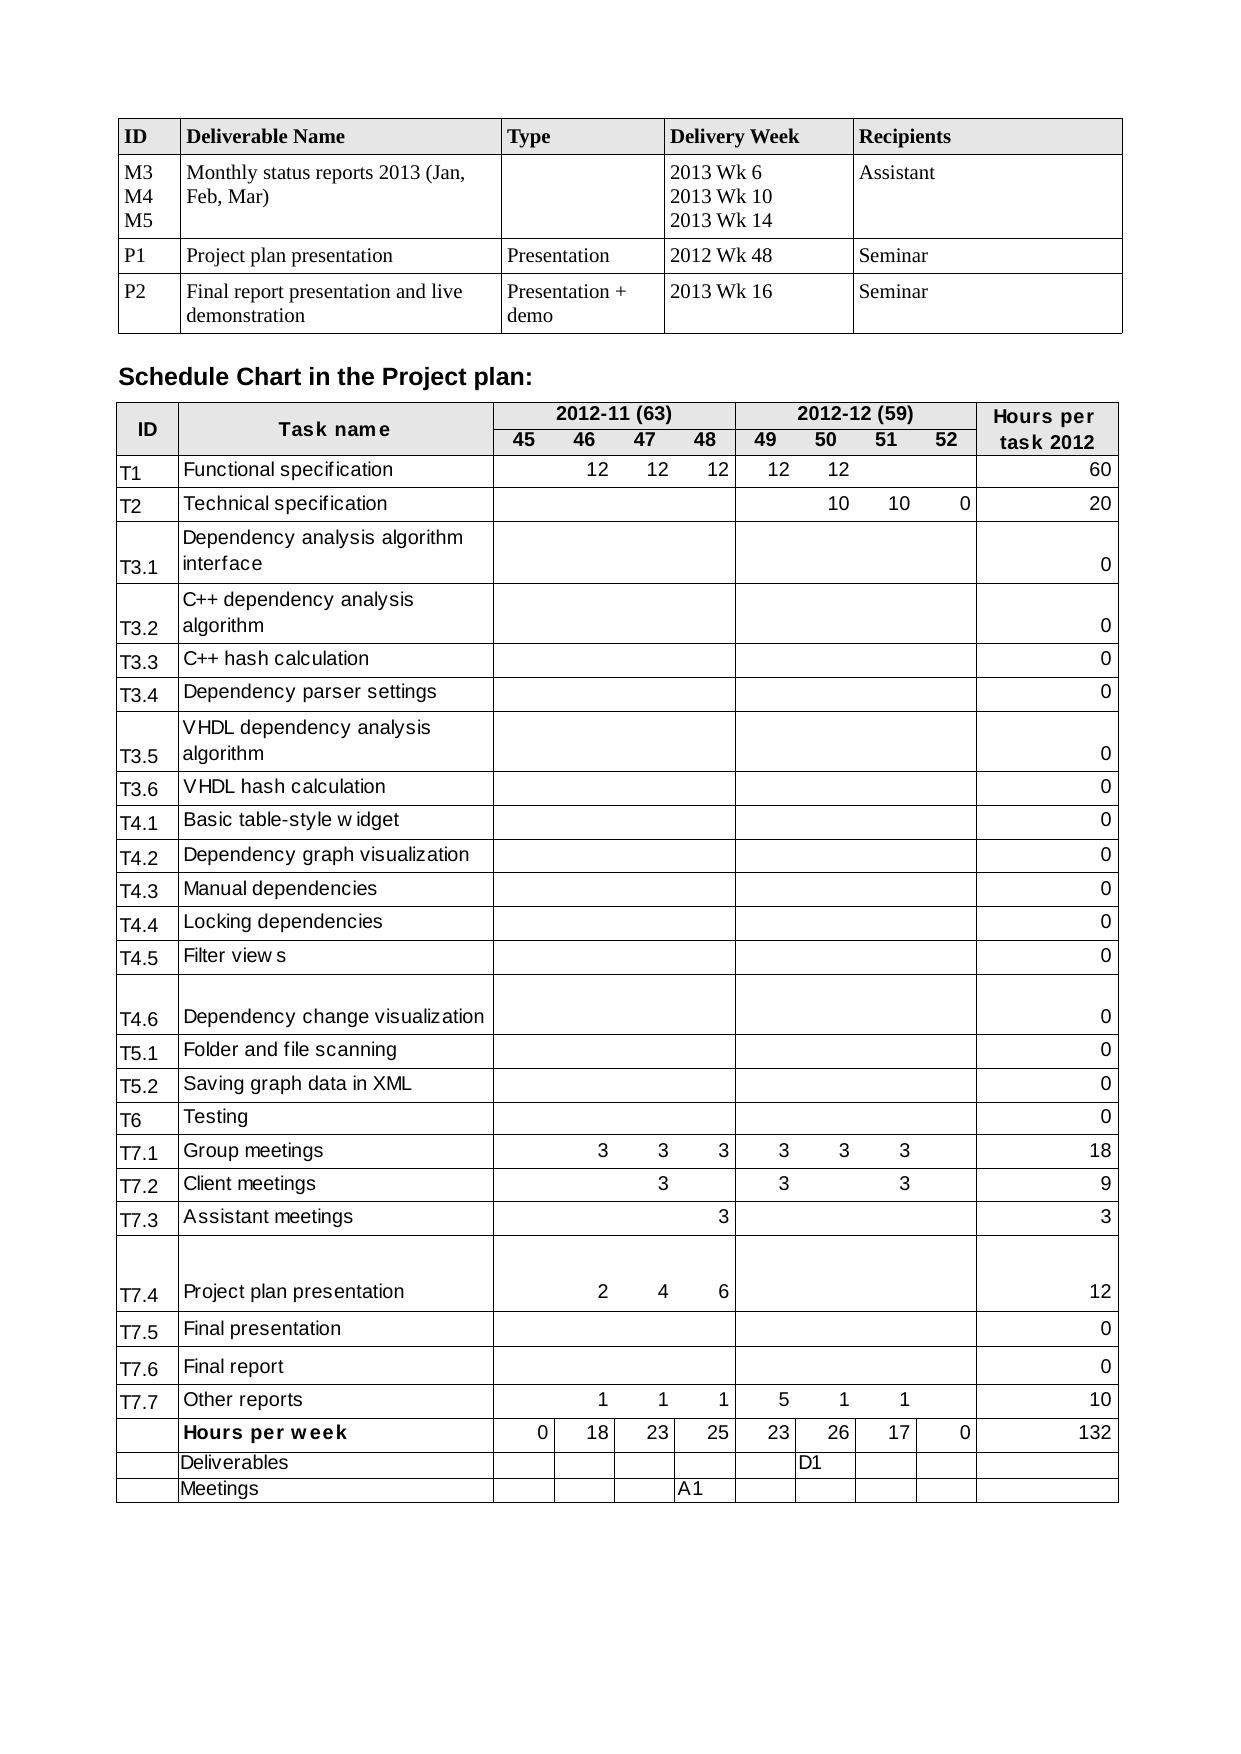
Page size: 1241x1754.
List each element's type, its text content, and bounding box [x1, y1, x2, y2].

table_header Type [502, 119, 664, 154]
table_cell Final report presentation and live demonstration [181, 274, 501, 333]
table_cell Presentation [502, 239, 664, 273]
table_cell P2 [119, 274, 180, 333]
table_cell P1 [119, 239, 180, 273]
table_cell Presentation + demo [502, 274, 664, 333]
table_cell Seminar [854, 274, 1122, 333]
table_cell 2013 Wk 6 2013 Wk 10 2013 Wk 14 [665, 155, 853, 237]
table_cell 2013 Wk 16 [665, 274, 853, 333]
table_header Delivery Week [665, 119, 853, 154]
table_cell M3 M4 M5 [119, 155, 180, 237]
table_cell Seminar [854, 239, 1122, 273]
text Schedule Chart in the Project plan: [118, 362, 1122, 390]
table_cell Monthly status reports 2013 (Jan, Feb, Mar) [181, 155, 501, 237]
table_cell [502, 155, 664, 237]
table_cell Project plan presentation [181, 239, 501, 273]
table_header Deliverable Name [181, 119, 501, 154]
table_cell 2012 Wk 48 [665, 239, 853, 273]
table_header ID [119, 119, 180, 154]
table_cell Assistant [854, 155, 1122, 237]
table_header Recipients [854, 119, 1122, 154]
